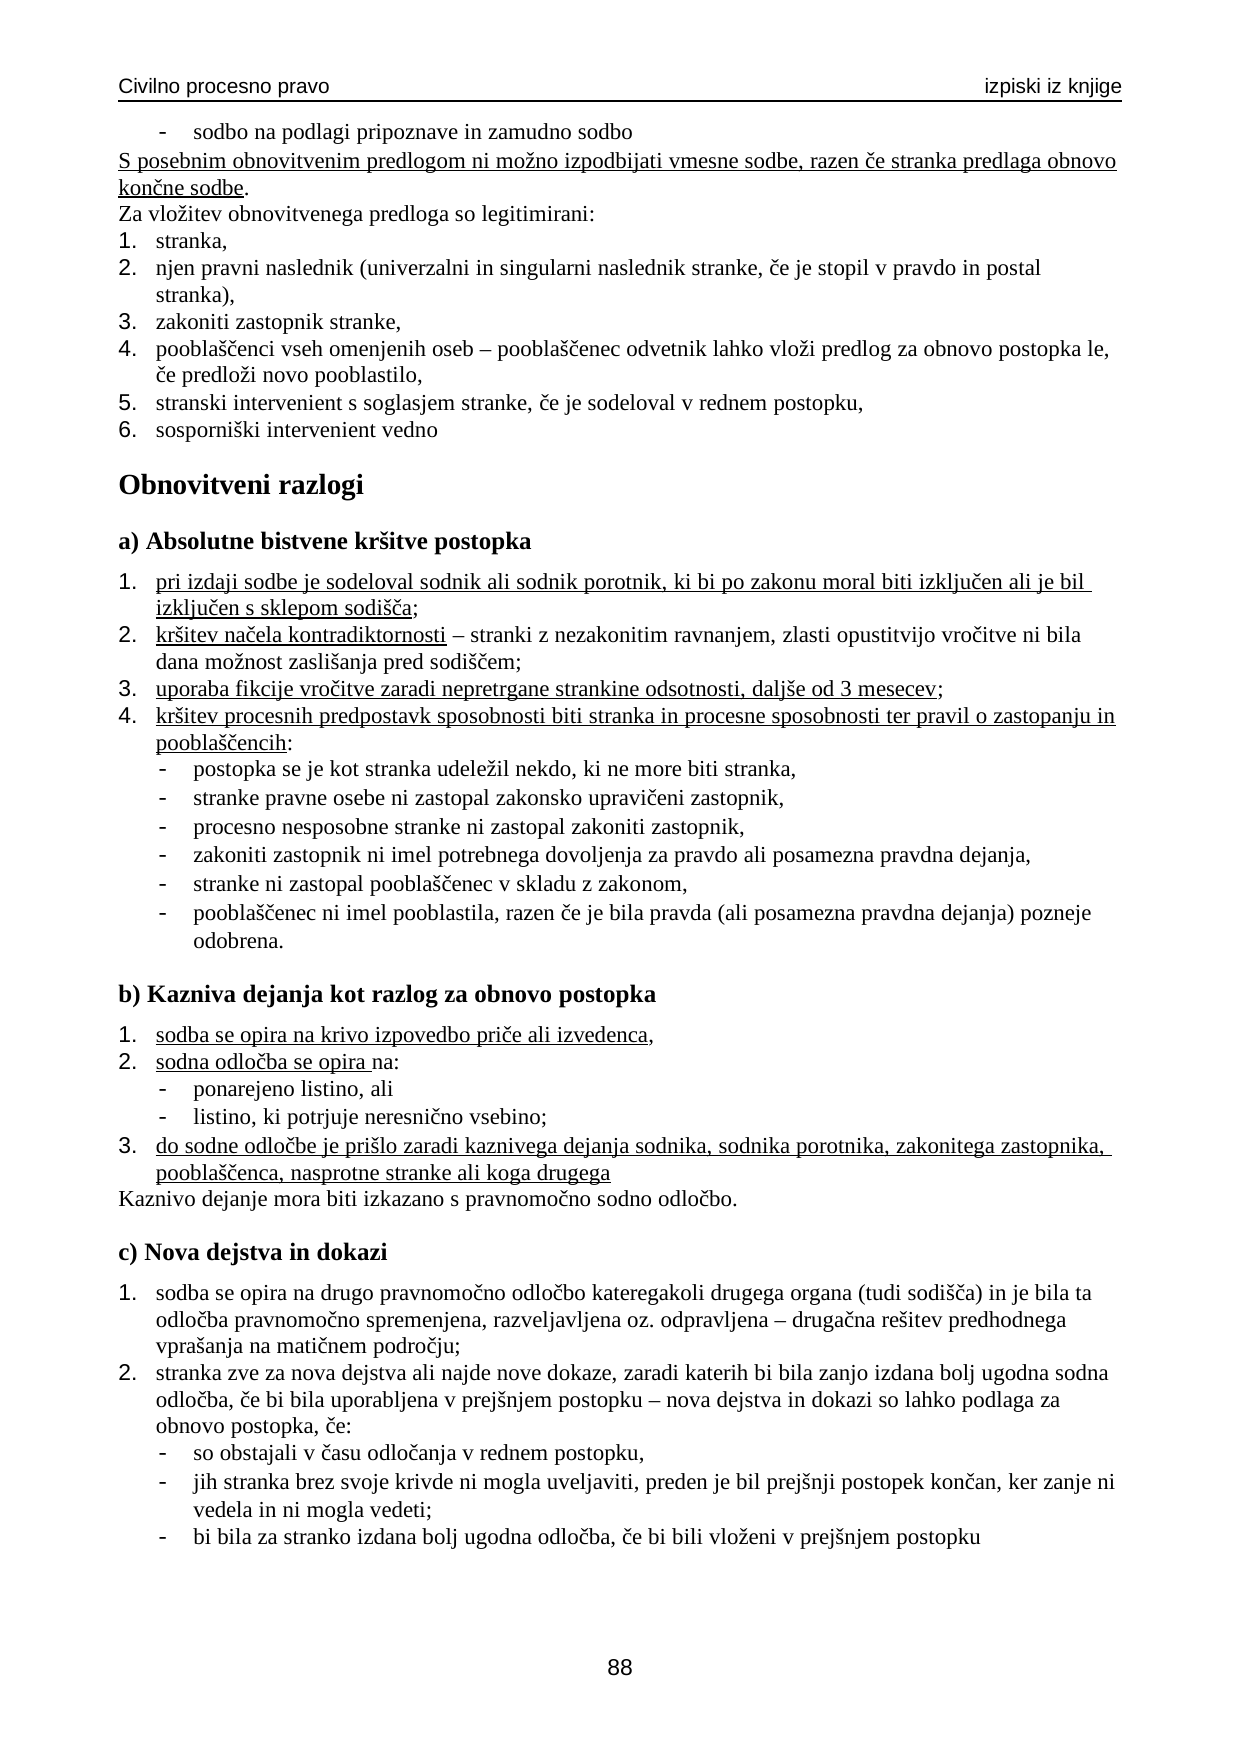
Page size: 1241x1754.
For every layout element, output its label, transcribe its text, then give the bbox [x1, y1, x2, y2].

list stranski intervenient s soglasjem stranke, če je sodeloval v rednem postopku, [118, 388, 1122, 415]
list pooblaščenci vseh omenjenih oseb – pooblaščenec odvetnik lahko vloži predlog za obnovo postopka le, če predloži novo pooblastilo, [118, 334, 1122, 388]
subtitle b) Kazniva dejanja kot razlog za obnovo postopka [118, 979, 1122, 1008]
list sosporniški intervenient vedno [118, 415, 1122, 442]
list pri izdaji sodbe je sodeloval sodnik ali sodnik porotnik, ki bi po zakonu moral biti izključen ali je bil izključen s sklepom sodišča; [118, 567, 1122, 621]
list kršitev procesnih predpostavk sposobnosti biti stranka in procesne sposobnosti ter pravil o zastopanju in pooblaščencih: [118, 702, 1122, 755]
list sodna odločba se opira na: [118, 1047, 1122, 1074]
list zakoniti zastopnik stranke, [118, 307, 1122, 334]
list sodba se opira na drugo pravnomočno odločbo kateregakoli drugega organa (tudi sodišča) in je bila ta odločba pravnomočno spremenjena, razveljavljena oz. odpravljena – drugačna rešitev predhodnega vprašanja na matičnem področju; [118, 1278, 1122, 1359]
subtitle a) Absolutne bistvene kršitve postopka [118, 526, 1122, 555]
list zakoniti zastopnik ni imel potrebnega dovoljenja za pravdo ali posamezna pravdna dejanja, [156, 841, 1122, 870]
list kršitev načela kontradiktornosti – stranki z nezakonitim ravnanjem, zlasti opustitvijo vročitve ni bila dana možnost zaslišanja pred sodiščem; [118, 621, 1122, 674]
list sodbo na podlagi pripoznave in zamudno sodbo [156, 118, 1122, 147]
list do sodne odločbe je prišlo zaradi kaznivega dejanja sodnika, sodnika porotnika, zakonitega zastopnika, pooblaščenca, nasprotne stranke ali koga drugega [118, 1132, 1122, 1185]
list stranka, [118, 226, 1122, 253]
list stranke pravne osebe ni zastopal zakonsko upravičeni zastopnik, [156, 784, 1122, 812]
subtitle Obnovitveni razlogi [118, 467, 1122, 501]
list sodba se opira na krivo izpovedbo priče ali izvedenca, [118, 1020, 1122, 1047]
list uporaba fikcije vročitve zaradi nepretrgane strankine odsotnosti, daljše od 3 mesecev; [118, 674, 1122, 702]
list so obstajali v času odločanja v rednem postopku, [156, 1439, 1122, 1467]
list jih stranka brez svoje krivde ni mogla uveljaviti, preden je bil prejšnji postopek končan, ker zanje ni vedela in ni mogla vedeti; [156, 1467, 1122, 1523]
text Kaznivo dejanje mora biti izkazano s pravnomočno sodno odločbo. [118, 1185, 1122, 1212]
list stranke ni zastopal pooblaščenec v skladu z zakonom, [156, 870, 1122, 898]
list njen pravni naslednik (univerzalni in singularni naslednik stranke, če je stopil v pravdo in postal stranka), [118, 253, 1122, 307]
list listino, ki potrjuje neresnično vsebino; [156, 1103, 1122, 1132]
list bi bila za stranko izdana bolj ugodna odločba, če bi bili vloženi v prejšnjem postopku [156, 1523, 1122, 1551]
list ponarejeno listino, ali [156, 1074, 1122, 1103]
text S posebnim obnovitvenim predlogom ni možno izpodbijati vmesne sodbe, razen če stranka predlaga obnovo končne sodbe. [118, 147, 1122, 200]
subtitle c) Nova dejstva in dokazi [118, 1237, 1122, 1266]
list procesno nesposobne stranke ni zastopal zakoniti zastopnik, [156, 812, 1122, 841]
list pooblaščenec ni imel pooblastila, razen če je bila pravda (ali posamezna pravdna dejanja) pozneje odobrena. [156, 898, 1122, 954]
list stranka zve za nova dejstva ali najde nove dokaze, zaradi katerih bi bila zanjo izdana bolj ugodna sodna odločba, če bi bila uporabljena v prejšnjem postopku – nova dejstva in dokazi so lahko podlaga za obnovo postopka, če: [118, 1359, 1122, 1439]
text Za vložitev obnovitvenega predloga so legitimirani: [118, 200, 1122, 226]
list postopka se je kot stranka udeležil nekdo, ki ne more biti stranka, [156, 755, 1122, 784]
